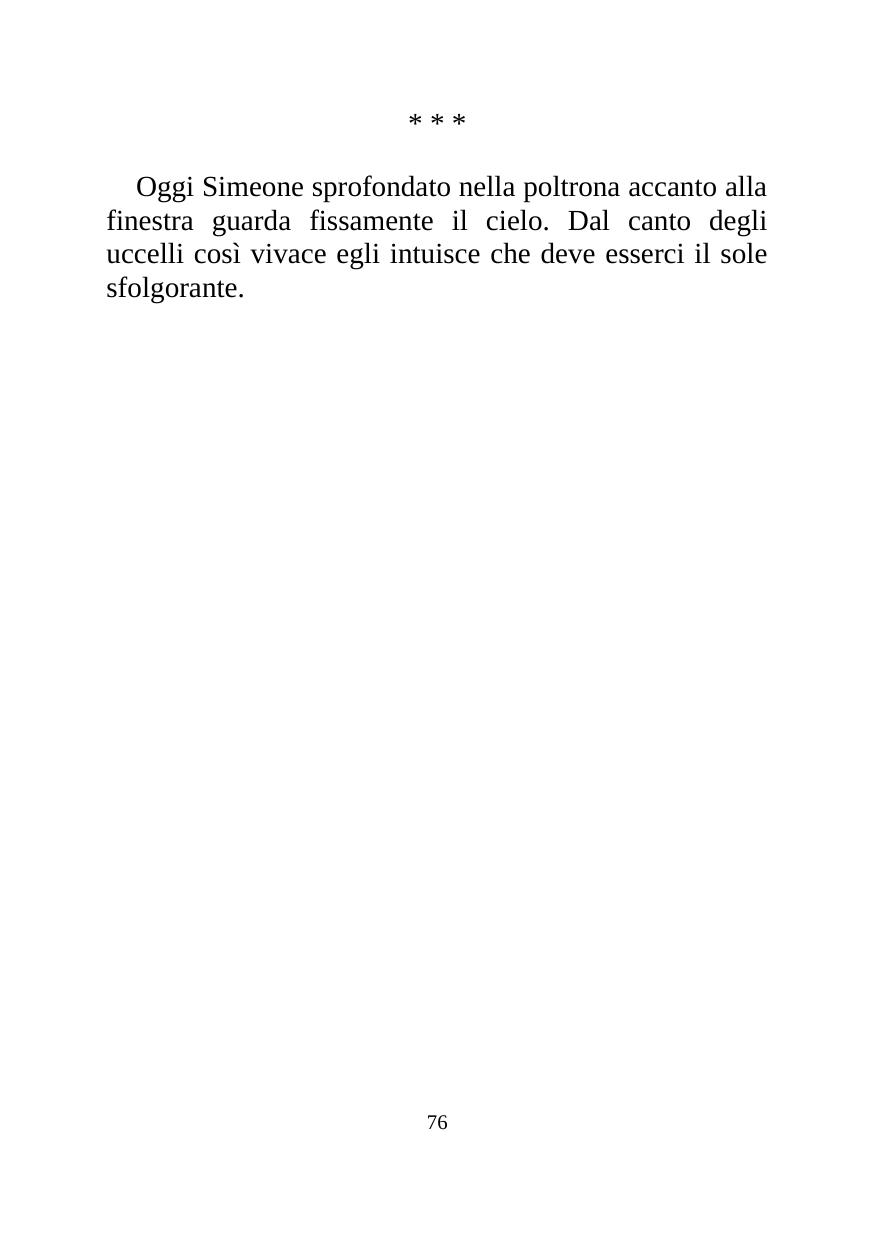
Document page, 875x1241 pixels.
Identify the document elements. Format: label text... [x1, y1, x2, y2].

text Oggi Simeone sprofondato nella poltrona accanto alla finestra guarda fissamente il cielo. Dal canto degli uccelli così vivace egli intuisce che deve esserci il sole sfolgorante. [106, 169, 768, 303]
text * * * [106, 106, 768, 140]
